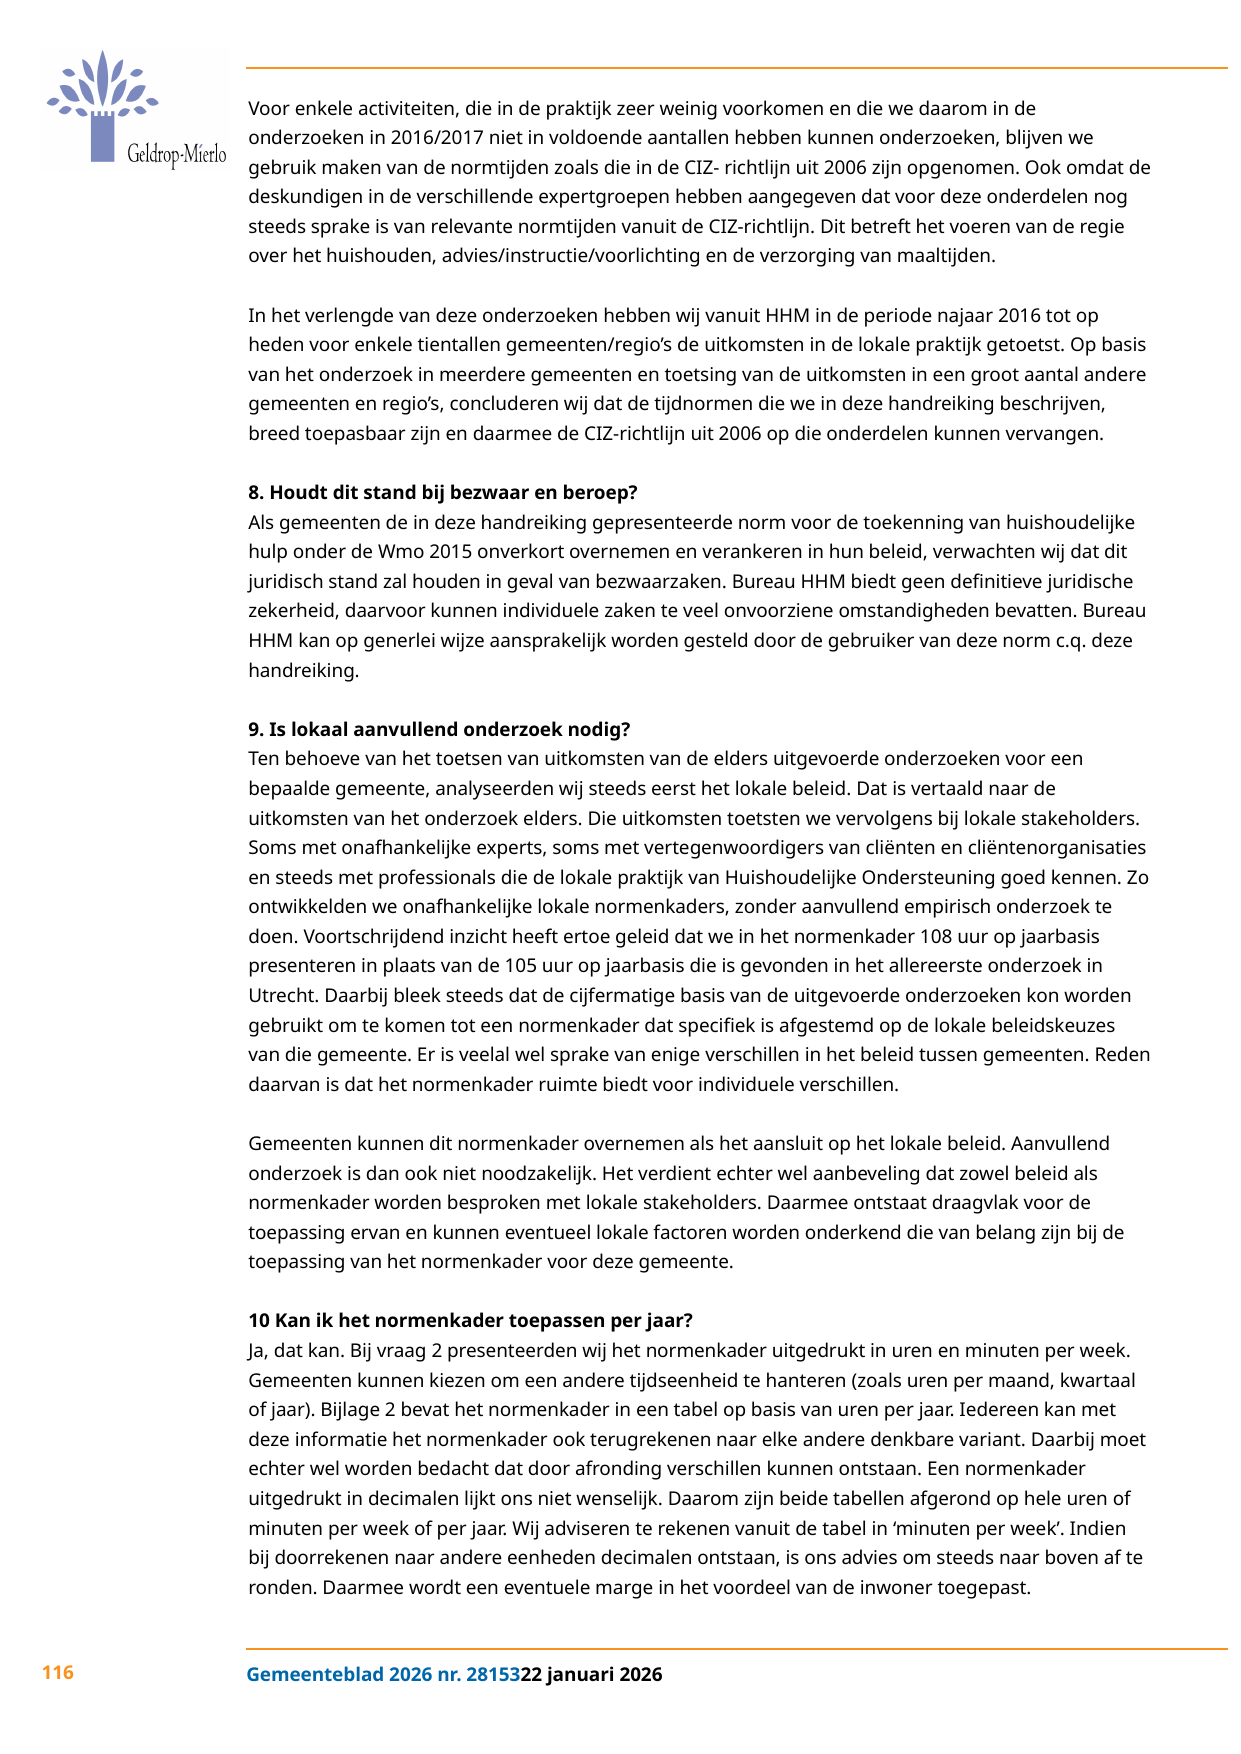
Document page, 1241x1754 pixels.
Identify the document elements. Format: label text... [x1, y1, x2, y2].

text Ja, dat kan. Bij vraag 2 presenteerden wij het normenkader uitgedrukt in uren en minuten per week. Gemeenten kunnen kiezen om een andere tijdseenheid te hanteren (zoals uren per maand, kwartaal of jaar). Bijlage 2 bevat het normenkader in een tabel op basis van uren per jaar. Iedereen kan met deze informatie het normenkader ook terugrekenen naar elke andere denkbare variant. Daarbij moet echter wel worden bedacht dat door afronding verschillen kunnen ontstaan. Een normenkader uitgedrukt in decimalen lijkt ons niet wenselijk. Daarom zijn beide tabellen afgerond op hele uren of minuten per week of per jaar. Wij adviseren te rekenen vanuit de tabel in ‘minuten per week’. Indien bij doorrekenen naar andere eenheden decimalen ontstaan, is ons advies om steeds naar boven af te ronden. Daarmee wordt een eventuele marge in het voordeel van de inwoner toegepast. [248, 1337, 1152, 1600]
text In het verlengde van deze onderzoeken hebben wij vanuit HHM in de periode najaar 2016 tot op heden voor enkele tientallen gemeenten/regio’s de uitkomsten in de lokale praktijk getoetst. Op basis van het onderzoek in meerdere gemeenten en toetsing van de uitkomsten in een groot aantal andere gemeenten en regio’s, concluderen wij dat de tijdnormen die we in deze handreiking beschrijven, breed toepasbaar zijn en daarmee de CIZ-richtlijn uit 2006 op die onderdelen kunnen vervangen. [248, 302, 1152, 446]
text 9. Is lokaal aanvullend onderzoek nodig? [248, 716, 1152, 742]
text Ten behoeve van het toetsen van uitkomsten van de elders uitgevoerde onderzoeken voor een bepaalde gemeente, analyseerden wij steeds eerst het lokale beleid. Dat is vertaald naar de uitkomsten van het onderzoek elders. Die uitkomsten toetsten we vervolgens bij lokale stakeholders. Soms met onafhankelijke experts, soms met vertegenwoordigers van cliënten en cliëntenorganisaties en steeds met professionals die de lokale praktijk van Huishoudelijke Ondersteuning goed kennen. Zo ontwikkelden we onafhankelijke lokale normenkaders, zonder aanvullend empirisch onderzoek te doen. Voortschrijdend inzicht heeft ertoe geleid dat we in het normenkader 108 uur op jaarbasis presenteren in plaats van de 105 uur op jaarbasis die is gevonden in het allereerste onderzoek in Utrecht. Daarbij bleek steeds dat de cijfermatige basis van de uitgevoerde onderzoeken kon worden gebruikt om te komen tot een normenkader dat specifiek is afgestemd op de lokale beleidskeuzes van die gemeente. Er is veelal wel sprake van enige verschillen in het beleid tussen gemeenten. Reden daarvan is dat het normenkader ruimte biedt voor individuele verschillen. [248, 746, 1152, 1097]
text Gemeenten kunnen dit normenkader overnemen als het aansluit op het lokale beleid. Aanvullend onderzoek is dan ook niet noodzakelijk. Het verdient echter wel aanbeveling dat zowel beleid als normenkader worden besproken met lokale stakeholders. Daarmee ontstaat draagvlak voor de toepassing ervan en kunnen eventueel lokale factoren worden onderkend die van belang zijn bij de toepassing van het normenkader voor deze gemeente. [248, 1130, 1152, 1274]
text 8. Houdt dit stand bij bezwaar en beroep? [248, 479, 1152, 505]
text Voor enkele activiteiten, die in de praktijk zeer weinig voorkomen en die we daarom in de onderzoeken in 2016/2017 niet in voldoende aantallen hebben kunnen onderzoeken, blijven we gebruik maken van de normtijden zoals die in de CIZ- richtlijn uit 2006 zijn opgenomen. Ook omdat de deskundigen in de verschillende expertgroepen hebben aangegeven dat voor deze onderdelen nog steeds sprake is van relevante normtijden vanuit de CIZ-richtlijn. Dit betreft het voeren van de regie over het huishouden, advies/instructie/voorlichting en de verzorging van maaltijden. [248, 95, 1152, 268]
text Als gemeenten de in deze handreiking gepresenteerde norm voor de toekenning van huishoudelijke hulp onder de Wmo 2015 onverkort overnemen en verankeren in hun beleid, verwachten wij dat dit juridisch stand zal houden in geval van bezwaarzaken. Bureau HHM biedt geen definitieve juridische zekerheid, daarvoor kunnen individuele zaken te veel onvoorziene omstandigheden bevatten. Bureau HHM kan op generlei wijze aansprakelijk worden gesteld door de gebruiker van deze norm c.q. deze handreiking. [248, 509, 1152, 683]
text 10 Kan ik het normenkader toepassen per jaar? [248, 1308, 1152, 1333]
picture [41, 47, 231, 172]
